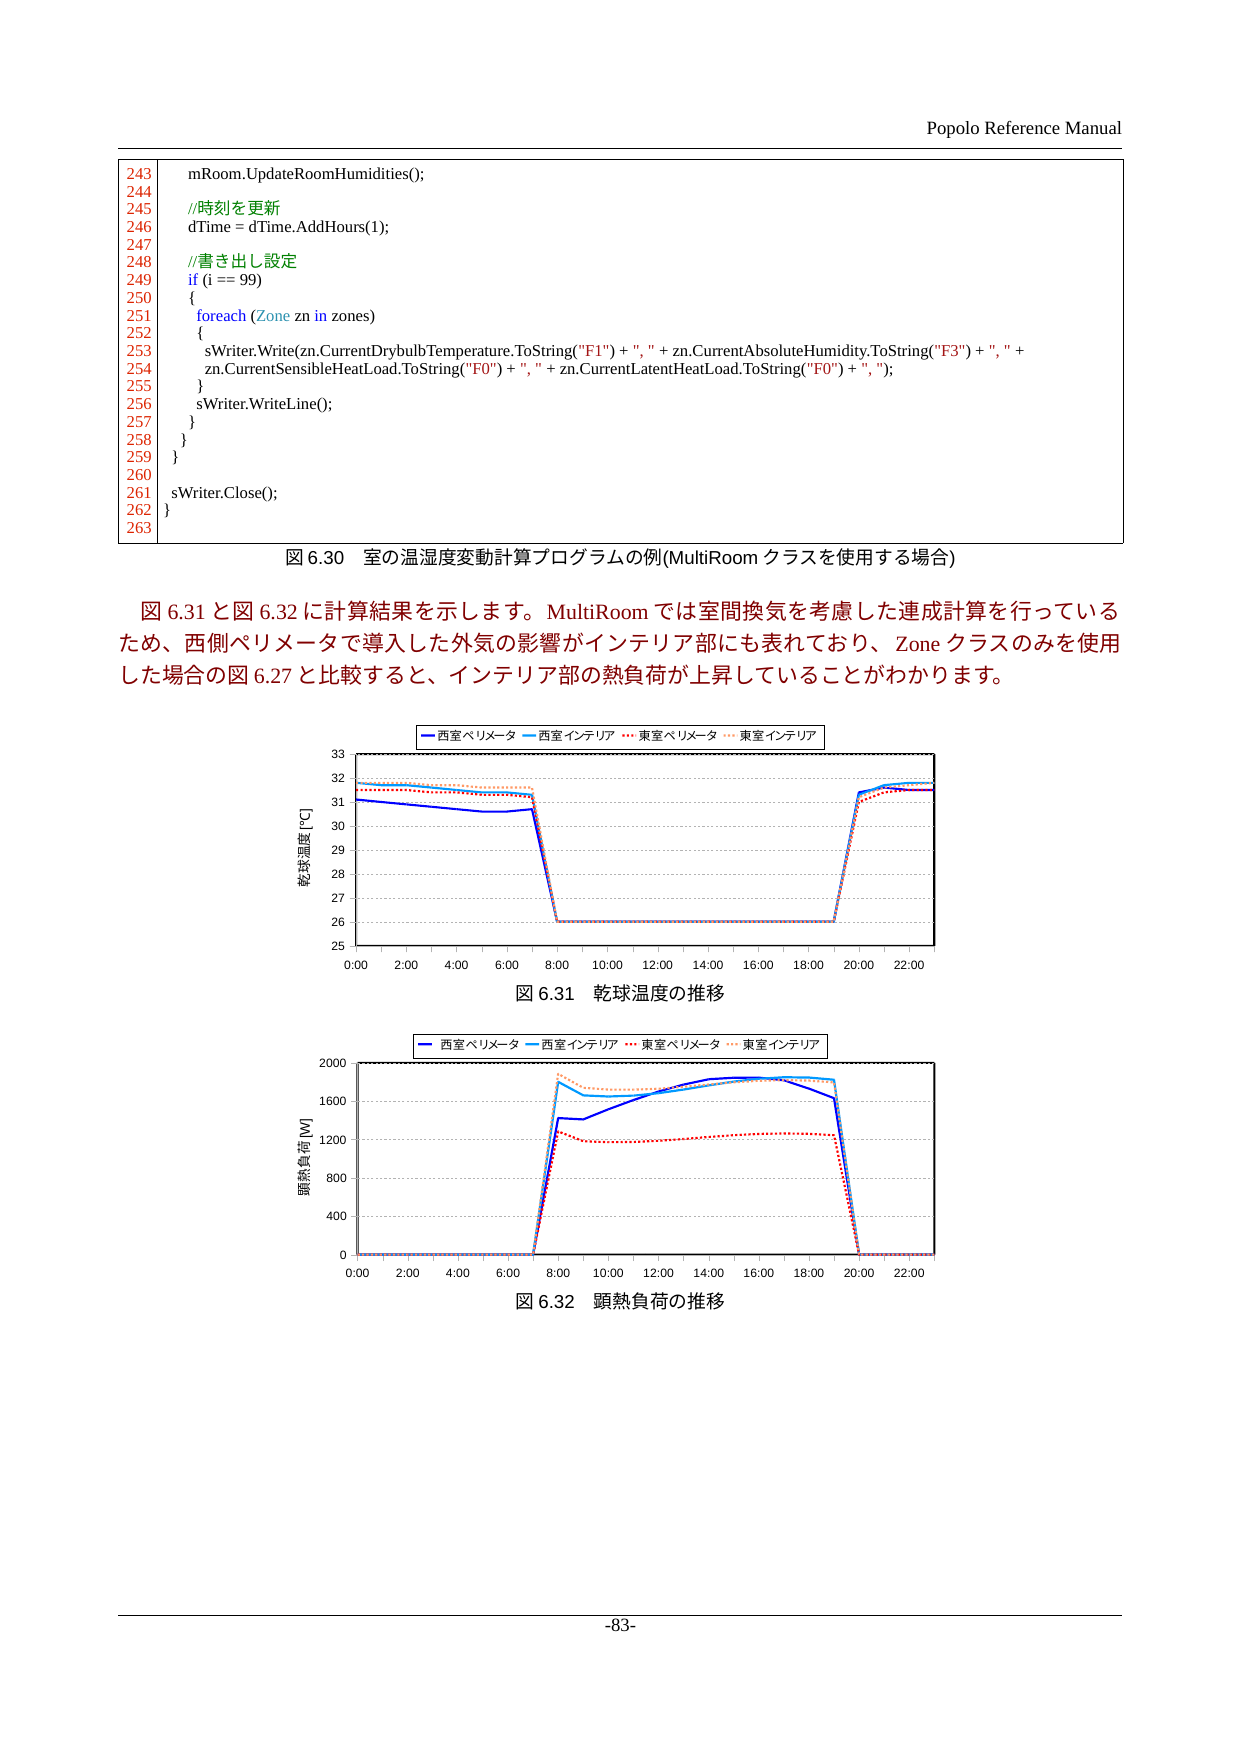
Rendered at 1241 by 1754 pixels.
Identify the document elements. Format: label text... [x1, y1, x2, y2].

text 図6.31 乾球温度の推移 [118, 714, 1122, 1005]
text 図6.30 室の温湿度変動計算プログラムの例(MultiRoomクラスを使用する場合) [118, 544, 1122, 570]
table_header 243 244 245 246 247 248 249 250 251 252 253 254 255 256 257 258 259 260 261 262 263 [119, 160, 157, 543]
table_header mRoom.UpdateRoomHumidities(); //時刻を更新 dTime = dTime.AddHours(1); //書き出し設定 if (i == 99) { foreach (Zone zn in zones) { sWriter.Write(zn.CurrentDrybulbTemperature.ToString("F1") + ", " + zn.CurrentAbsoluteHumidity.ToString("F3") + ", " + zn.CurrentSensibleHeatLoad.ToString("F0") + ", " + zn.CurrentLatentHeatLoad.ToString("F0") + ", "); } sWriter.WriteLine(); } } } sWriter.Close(); } [158, 160, 1123, 543]
text 図6.32 顕熱負荷の推移 [118, 1030, 1122, 1314]
text 図6.31と図6.32に計算結果を示します。MultiRoomでは室間換気を考慮した連成計算を行っているため、西側ペリメータで導入した外気の影響がインテリア部にも表れており、Zoneクラスのみを使用した場合の図6.27と比較すると、インテリア部の熱負荷が上昇していることがわかります。 [118, 594, 1122, 689]
